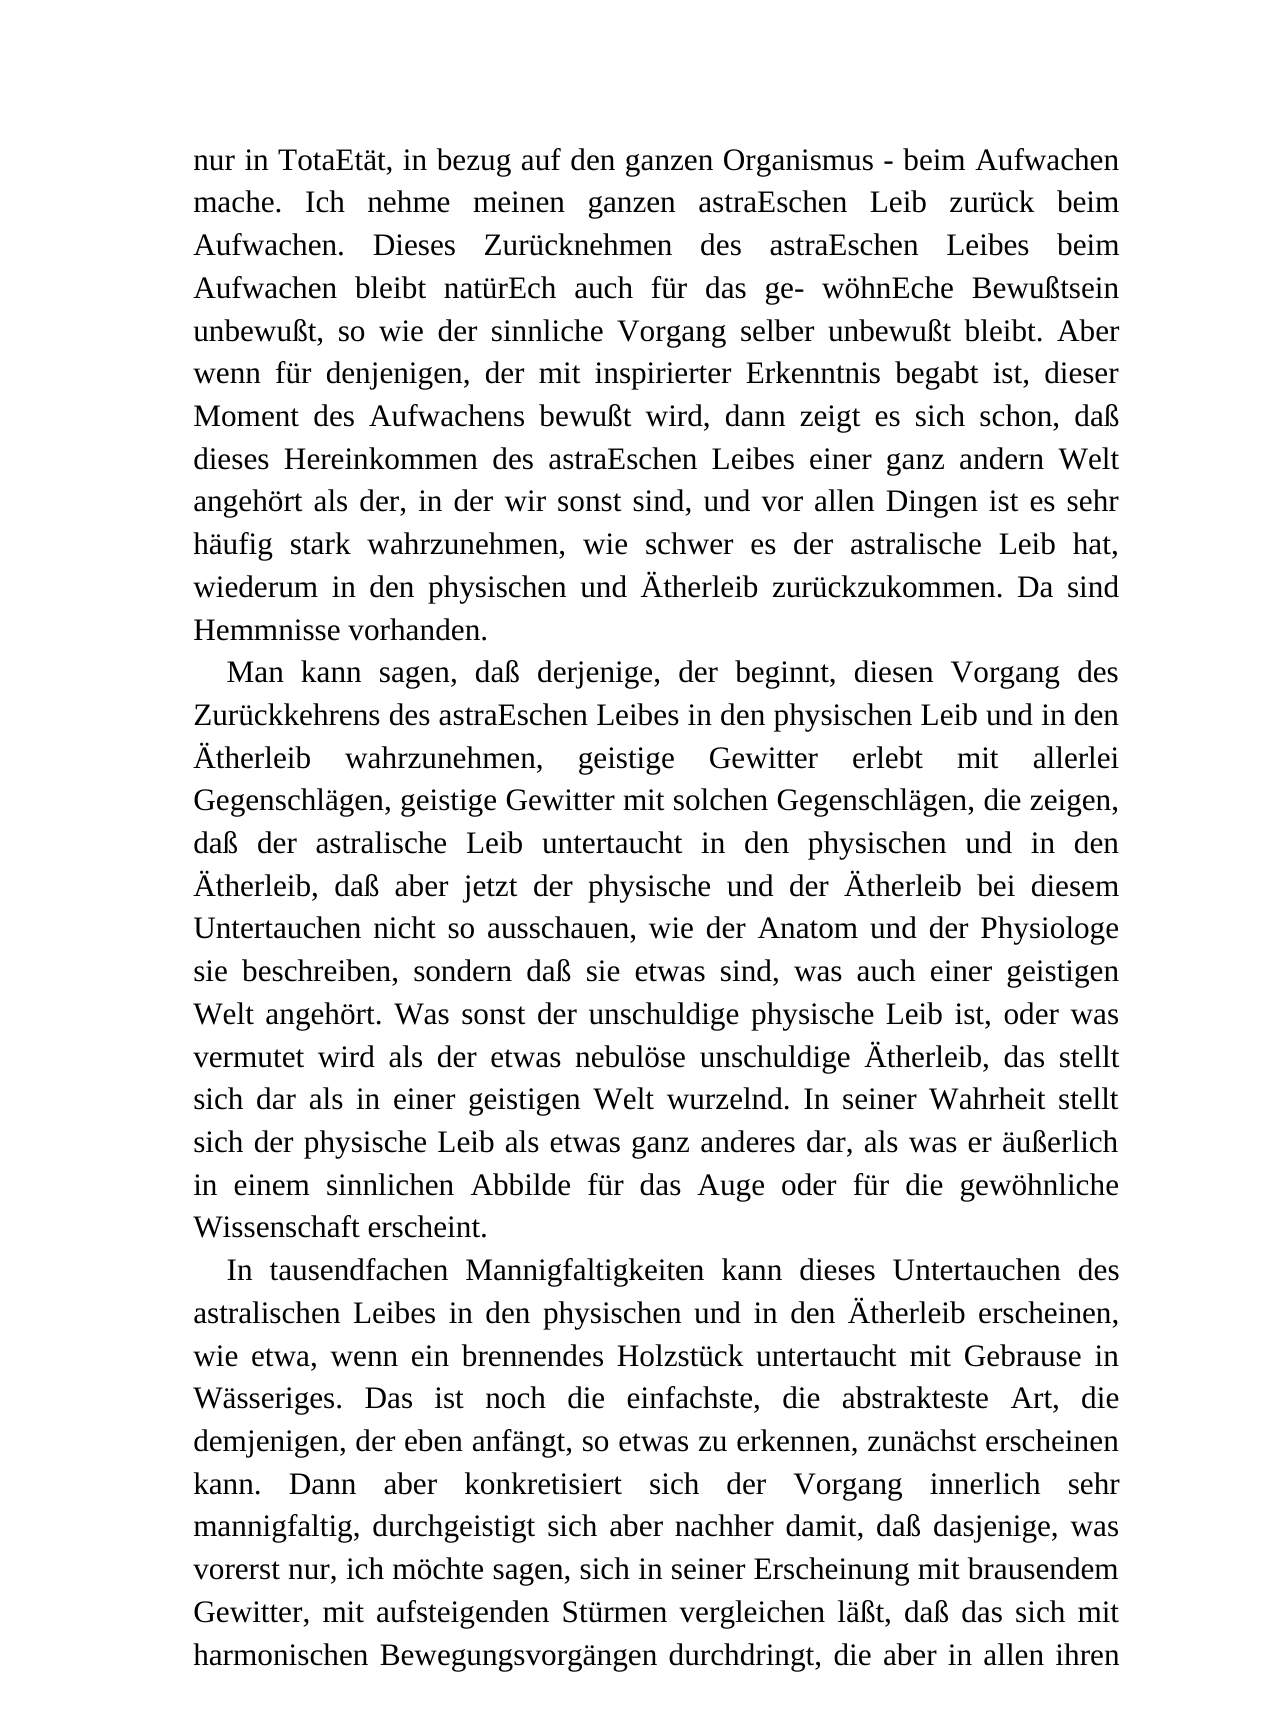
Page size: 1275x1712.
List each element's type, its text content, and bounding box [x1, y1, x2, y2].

text In tausendfachen Mannigfaltigkeiten kann dieses Untertauchen des astralischen Leibes in den physischen und in den Ätherleib erscheinen, wie etwa, wenn ein brennendes Holzstück untertaucht mit Gebrause in Wässeriges. Das ist noch die einfachste, die abstrakteste Art, die demjenigen, der eben anfängt, so etwas zu erkennen, zunächst erscheinen kann. Dann aber konkretisiert sich der Vorgang innerlich sehr mannigfaltig, durchgeistigt sich aber nachher damit, daß dasjenige, was vorerst nur, ich möchte sagen, sich in seiner Erscheinung mit brausendem Gewitter, mit aufsteigenden Stürmen vergleichen läßt, daß das sich mit harmonischen Bewegungsvorgängen durchdringt, die aber in allen ihren [193, 1251, 1120, 1672]
text - nur in TotaEtät, in bezug auf den ganzen Organismus - beim Aufwachen mache. Ich nehme meinen ganzen astraEschen Leib zurück beim Aufwachen. Dieses Zurücknehmen des astraEschen Leibes beim Aufwachen bleibt natürEch auch für das ge- wöhnEche Bewußtsein unbewußt, so wie der sinnliche Vorgang selber unbewußt bleibt. Aber wenn für denjenigen, der mit inspirierter Erkenntnis begabt ist, dieser Moment des Aufwachens bewußt wird, dann zeigt es sich schon, daß dieses Hereinkommen des astraEschen Leibes einer ganz andern Welt angehört als der, in der wir sonst sind, und vor allen Dingen ist es sehr häufig stark wahrzunehmen, wie schwer es der astralische Leib hat, wiederum in den physischen und Ätherleib zurückzukommen. Da sind Hemmnisse vorhanden. [193, 141, 1120, 647]
text Man kann sagen, daß derjenige, der beginnt, diesen Vorgang des Zurückkehrens des astraEschen Leibes in den physischen Leib und in den Ätherleib wahrzunehmen, geistige Gewitter erlebt mit allerlei Gegenschlägen, geistige Gewitter mit solchen Gegenschlägen, die zeigen, daß der astralische Leib untertaucht in den physischen und in den Ätherleib, daß aber jetzt der physische und der Ätherleib bei diesem Untertauchen nicht so ausschauen, wie der Anatom und der Physiologe sie beschreiben, sondern daß sie etwas sind, was auch einer geistigen Welt angehört. Was sonst der unschuldige physische Leib ist, oder was vermutet wird als der etwas nebulöse unschuldige Ätherleib, das stellt sich dar als in einer geistigen Welt wurzelnd. In seiner Wahrheit stellt sich der physische Leib als etwas ganz anderes dar, als was er äußerlich in einem sinnlichen Abbilde für das Auge oder für die gewöhnliche Wissenschaft erscheint. [193, 653, 1120, 1244]
